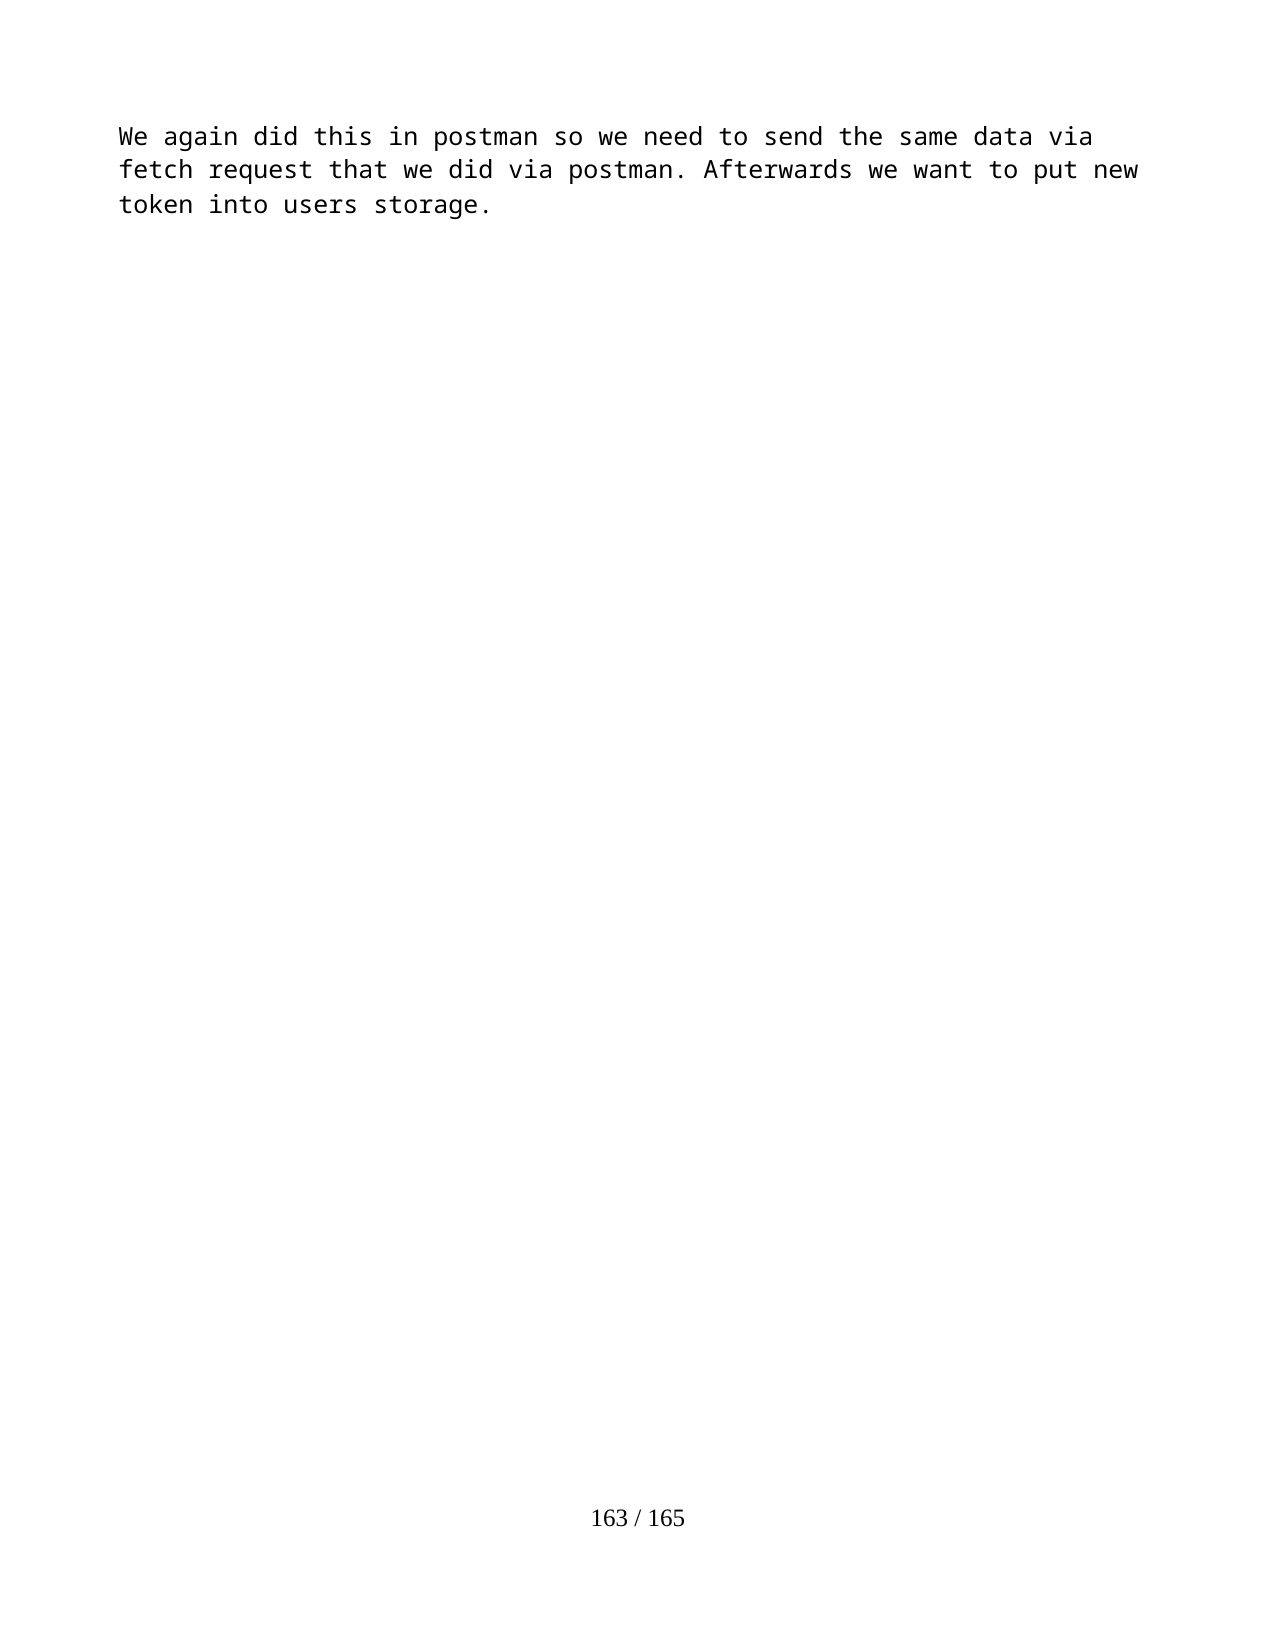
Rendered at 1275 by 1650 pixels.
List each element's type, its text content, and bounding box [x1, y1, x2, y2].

text We again did this in postman so we need to send the same data via fetch request that we did via postman. Afterwards we want to put new token into users storage. [118, 118, 1157, 220]
